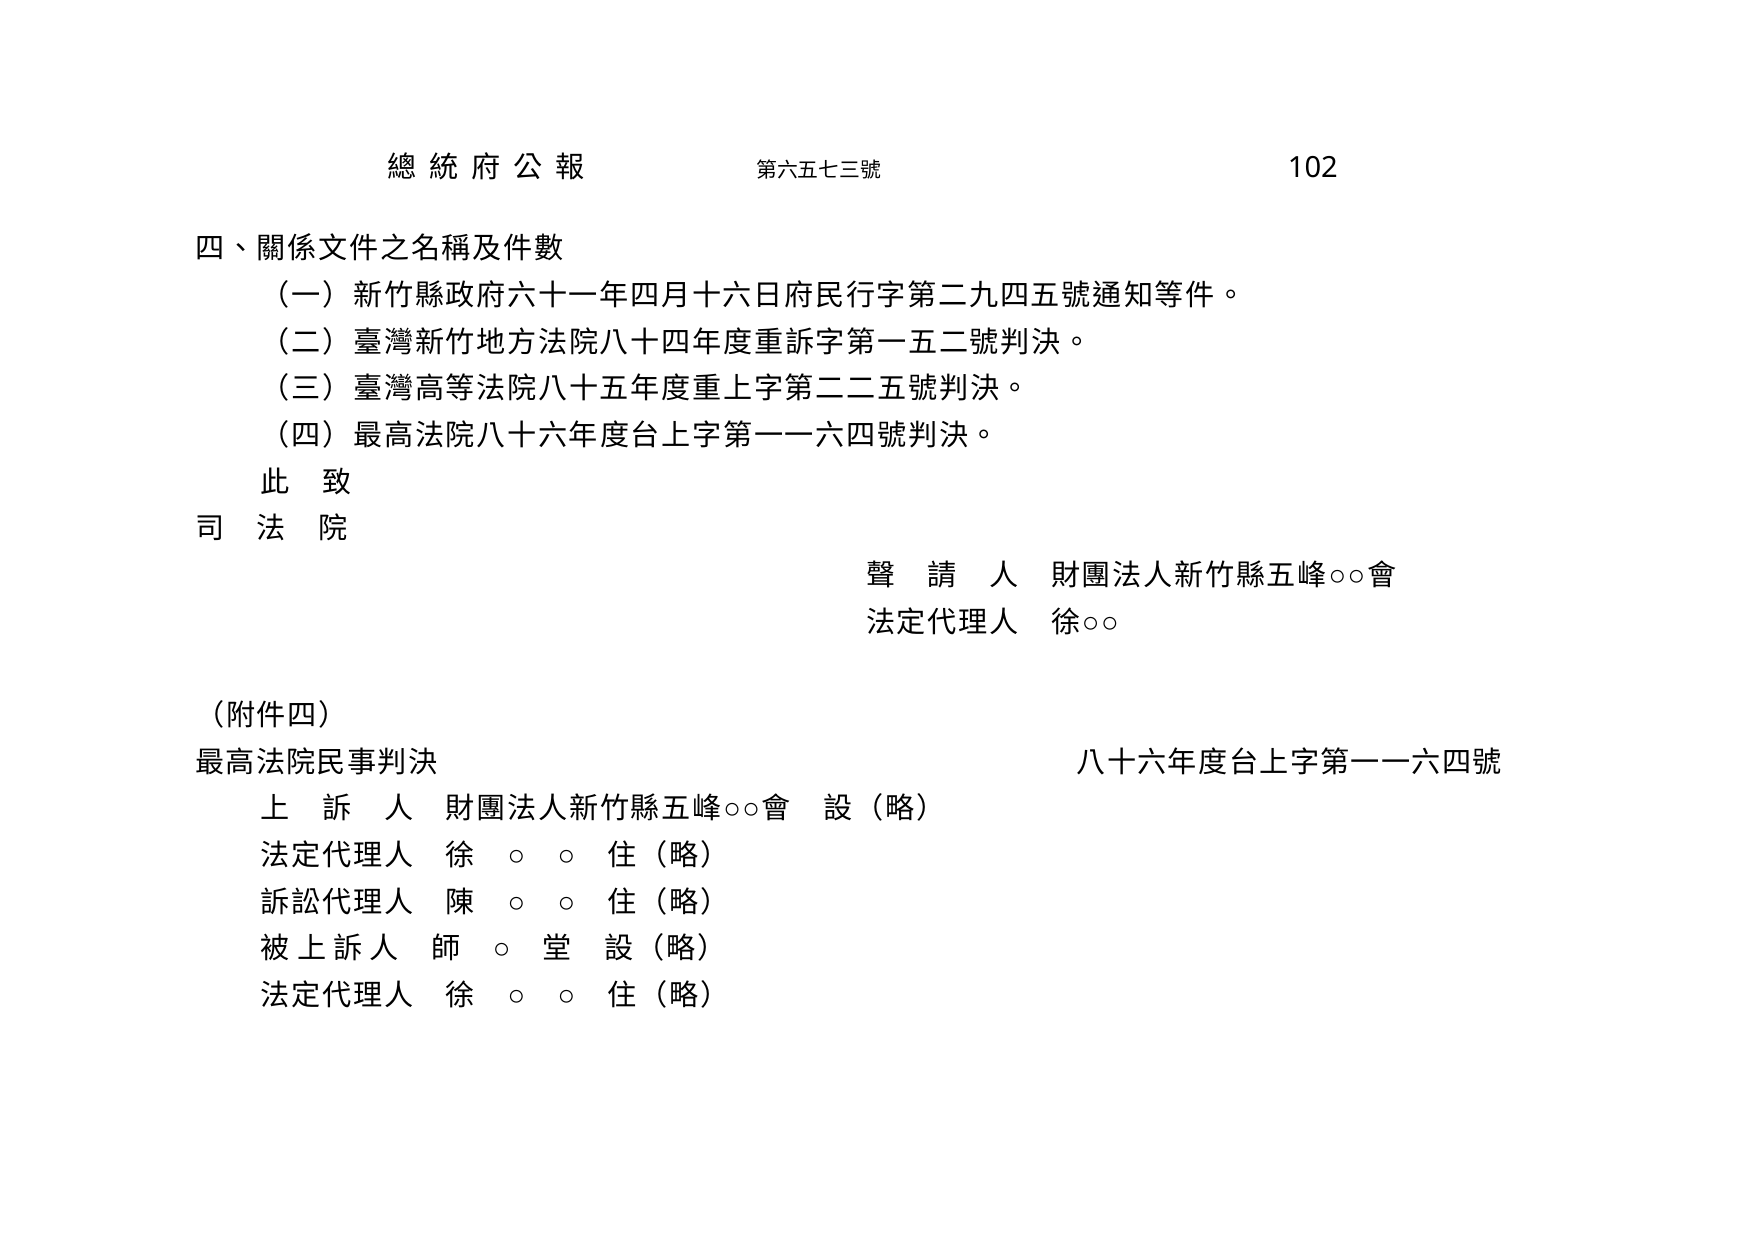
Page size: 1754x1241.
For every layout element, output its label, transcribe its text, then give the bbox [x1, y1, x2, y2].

text 法定代理人 徐○○ [866, 595, 1472, 642]
text （二）臺灣新竹地方法院八十四年度重訴字第一五二號判決。 [261, 315, 1559, 362]
text 被上訴人 師 ○ 堂 設（略） [261, 922, 1559, 968]
text 法定代理人 徐 ○ ○ 住（略） [261, 828, 1559, 875]
text 最高法院民事判決 八十六年度台上字第一一六四號 [195, 735, 1559, 782]
text 司 法 院 [195, 502, 1559, 548]
text 此 致 [261, 455, 1559, 502]
text 訴訟代理人 陳 ○ ○ 住（略） [261, 875, 1559, 922]
text （一）新竹縣政府六十一年四月十六日府民行字第二九四五號通知等件。 [261, 268, 1559, 315]
text 上 訴 人 財團法人新竹縣五峰○○會 設（略） [261, 782, 1559, 828]
text 聲 請 人 財團法人新竹縣五峰○○會 [866, 548, 1472, 595]
text （三）臺灣高等法院八十五年度重上字第二二五號判決。 [261, 362, 1559, 408]
text 法定代理人 徐 ○ ○ 住（略） [261, 968, 1559, 1015]
text （附件四） [195, 688, 1559, 735]
text 四、關係文件之名稱及件數 [195, 222, 1559, 268]
text （四）最高法院八十六年度台上字第一一六四號判決。 [261, 408, 1559, 455]
